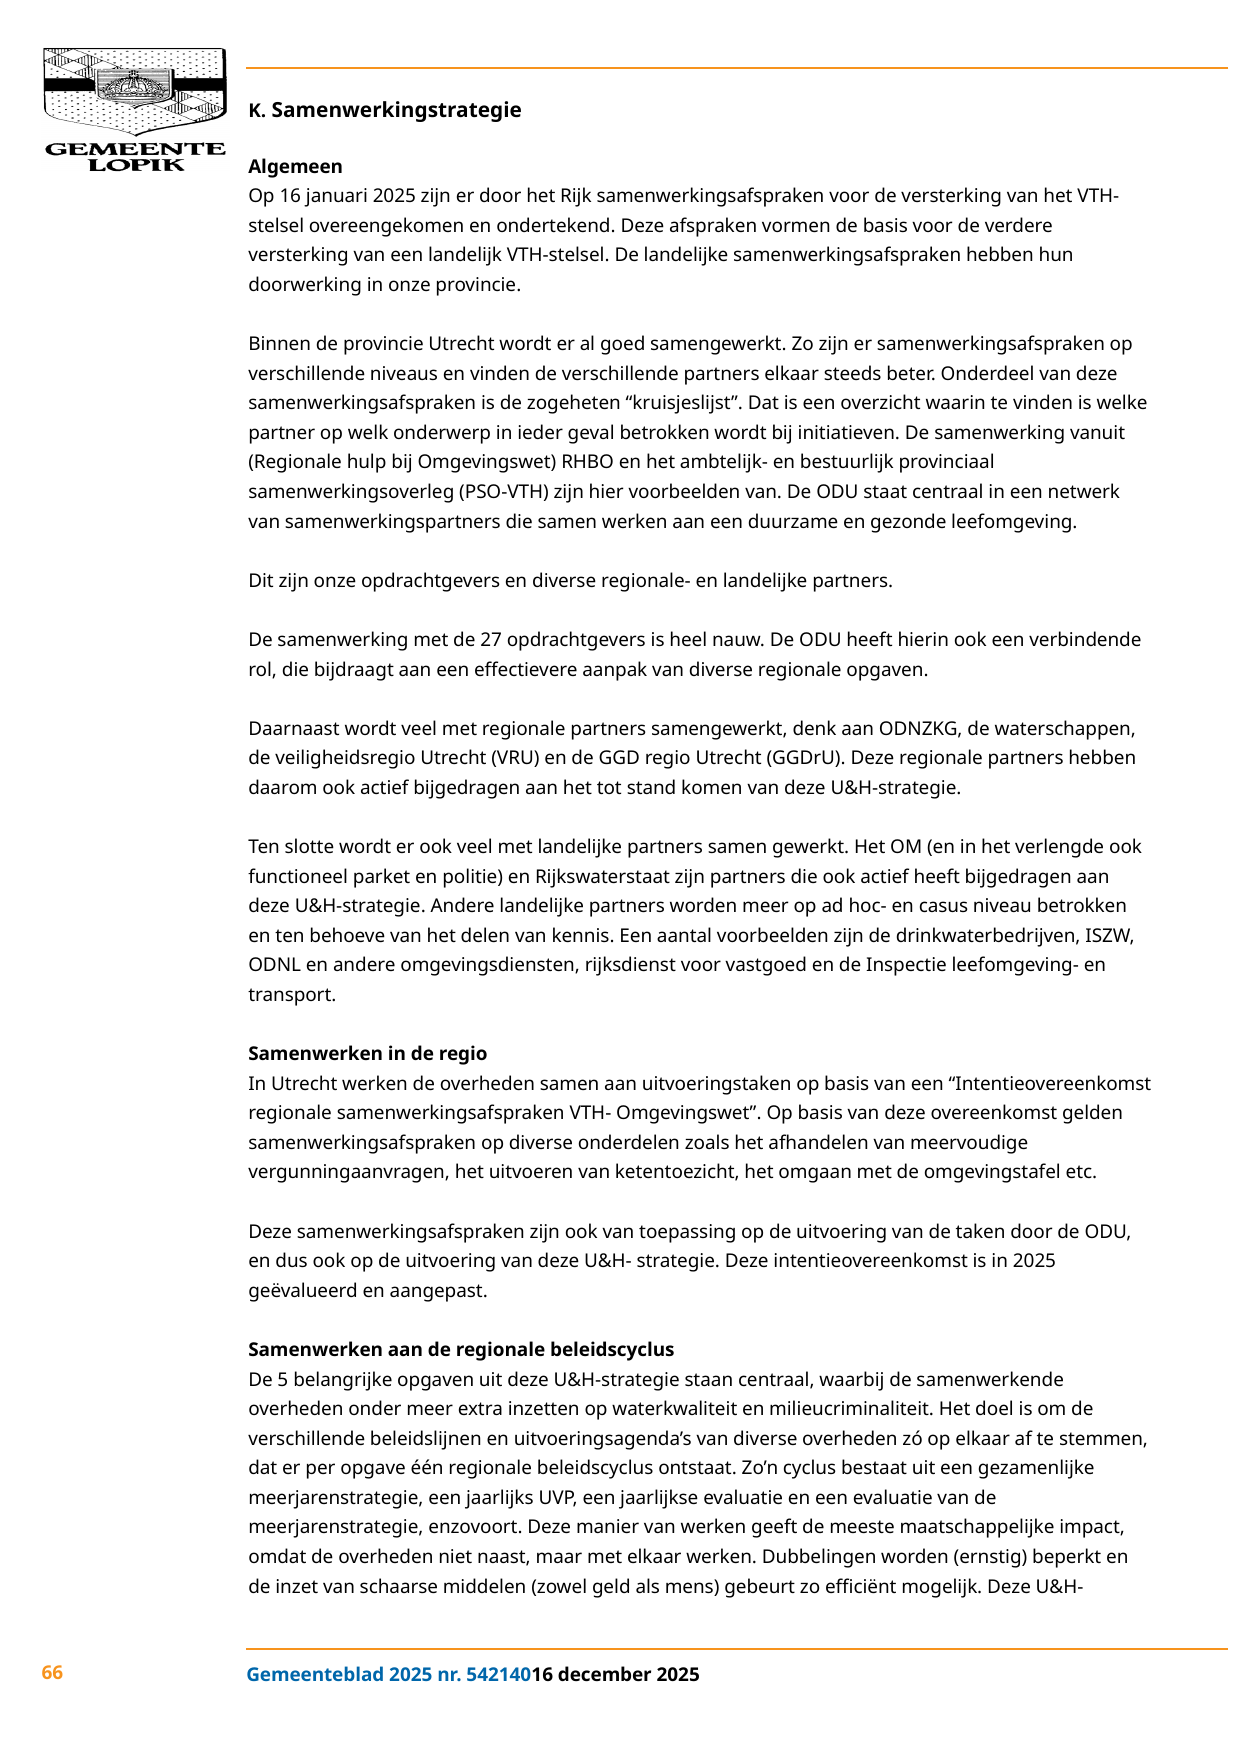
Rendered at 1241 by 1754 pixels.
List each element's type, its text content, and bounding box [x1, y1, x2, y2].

text In Utrecht werken de overheden samen aan uitvoeringstaken op basis van een “Intentieovereenkomst regionale samenwerkingsafspraken VTH- Omgevingswet”. Op basis van deze overeenkomst gelden samenwerkingsafspraken op diverse onderdelen zoals het afhandelen van meervoudige vergunningaanvragen, het uitvoeren van ketentoezicht, het omgaan met de omgevingstafel etc. [248, 1070, 1152, 1184]
text Deze samenwerkingsafspraken zijn ook van toepassing op de uitvoering van de taken door de ODU, en dus ook op de uitvoering van deze U&H- strategie. Deze intentieovereenkomst is in 2025 geëvalueerd en aangepast. [248, 1218, 1152, 1303]
text Op 16 januari 2025 zijn er door het Rijk samenwerkingsafspraken voor de versterking van het VTH-stelsel overeengekomen en ondertekend. Deze afspraken vormen de basis voor de verdere versterking van een landelijk VTH-stelsel. De landelijke samenwerkingsafspraken hebben hun doorwerking in onze provincie. [248, 182, 1152, 297]
text Daarnaast wordt veel met regionale partners samengewerkt, denk aan ODNZKG, de waterschappen, de veiligheidsregio Utrecht (VRU) en de GGD regio Utrecht (GGDrU). Deze regionale partners hebben daarom ook actief bijgedragen aan het tot stand komen van deze U&H-strategie. [248, 715, 1152, 800]
text Samenwerken aan de regionale beleidscyclus [248, 1336, 1152, 1362]
text Binnen de provincie Utrecht wordt er al goed samengewerkt. Zo zijn er samenwerkingsafspraken op verschillende niveaus en vinden de verschillende partners elkaar steeds beter. Onderdeel van deze samenwerkingsafspraken is de zogeheten “kruisjeslijst”. Dat is een overzicht waarin te vinden is welke partner op welk onderwerp in ieder geval betrokken wordt bij initiatieven. De samenwerking vanuit (Regionale hulp bij Omgevingswet) RHBO en het ambtelijk- en bestuurlijk provinciaal samenwerkingsoverleg (PSO-VTH) zijn hier voorbeelden van. De ODU staat centraal in een netwerk van samenwerkingspartners die samen werken aan een duurzame en gezonde leefomgeving. [248, 330, 1152, 534]
text Samenwerken in de regio [248, 1040, 1152, 1066]
text Ten slotte wordt er ook veel met landelijke partners samen gewerkt. Het OM (en in het verlengde ook functioneel parket en politie) en Rijkswaterstaat zijn partners die ook actief heeft bijgedragen aan deze U&H-strategie. Andere landelijke partners worden meer op ad hoc- en casus niveau betrokken en ten behoeve van het delen van kennis. Een aantal voorbeelden zijn de drinkwaterbedrijven, ISZW, ODNL en andere omgevingsdiensten, rijksdienst voor vastgoed en de Inspectie leefomgeving- en transport. [248, 833, 1152, 1007]
text K. Samenwerkingstrategie [248, 95, 1152, 123]
picture [41, 47, 231, 172]
text Algemeen [248, 153, 1152, 179]
text Dit zijn onze opdrachtgevers en diverse regionale- en landelijke partners. [248, 567, 1152, 593]
text De 5 belangrijke opgaven uit deze U&H-strategie staan centraal, waarbij de samenwerkende overheden onder meer extra inzetten op waterkwaliteit en milieucriminaliteit. Het doel is om de verschillende beleidslijnen en uitvoeringsagenda’s van diverse overheden zó op elkaar af te stemmen, dat er per opgave één regionale beleidscyclus ontstaat. Zo’n cyclus bestaat uit een gezamenlijke meerjarenstrategie, een jaarlijks UVP, een jaarlijkse evaluatie en een evaluatie van de meerjarenstrategie, enzovoort. Deze manier van werken geeft de meeste maatschappelijke impact, omdat de overheden niet naast, maar met elkaar werken. Dubbelingen worden (ernstig) beperkt en de inzet van schaarse middelen (zowel geld als mens) gebeurt zo efficiënt mogelijk. Deze U&H- [248, 1366, 1152, 1599]
text De samenwerking met de 27 opdrachtgevers is heel nauw. De ODU heeft hierin ook een verbindende rol, die bijdraagt aan een effectievere aanpak van diverse regionale opgaven. [248, 626, 1152, 682]
